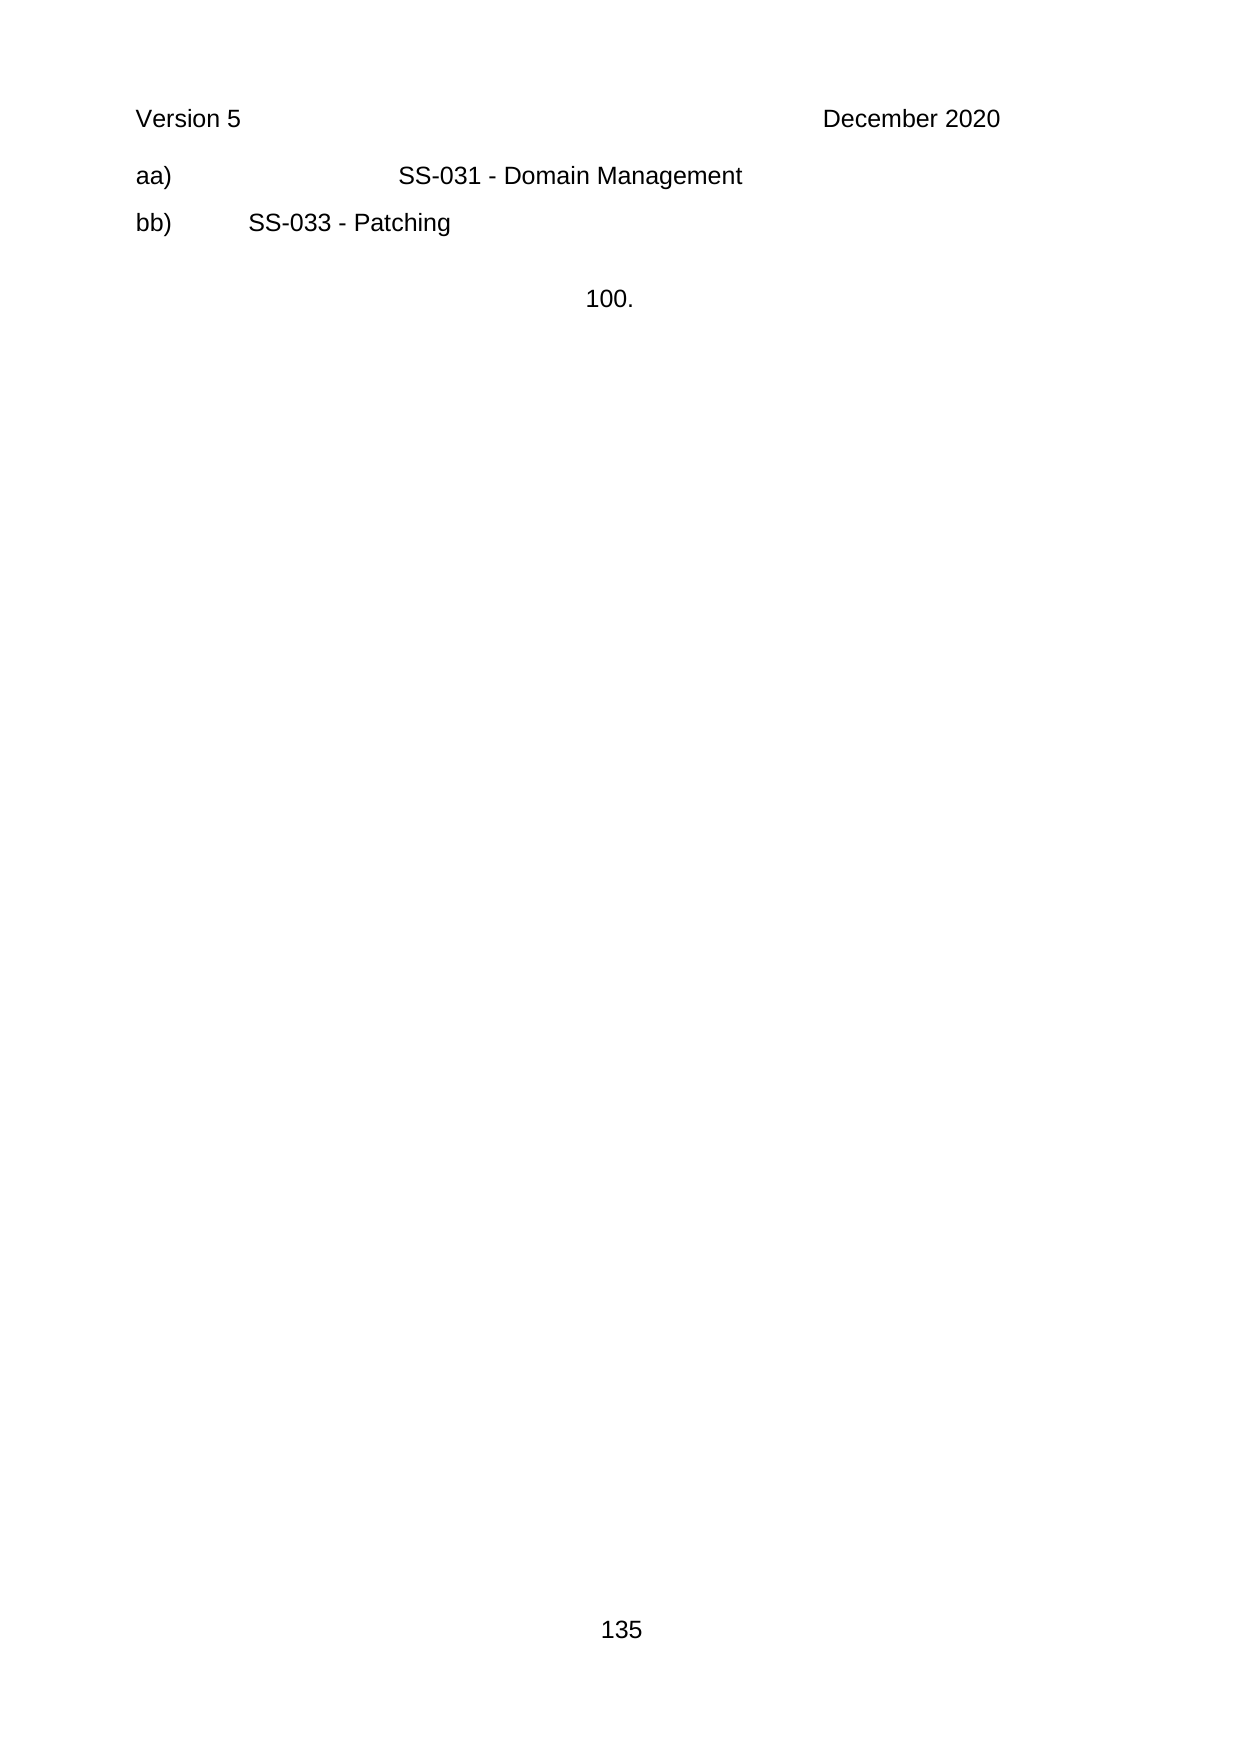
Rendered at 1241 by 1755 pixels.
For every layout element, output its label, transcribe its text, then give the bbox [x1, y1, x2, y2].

list SS-031 - Domain Management [136, 161, 1107, 190]
list SS-033 - Patching [136, 208, 1107, 237]
